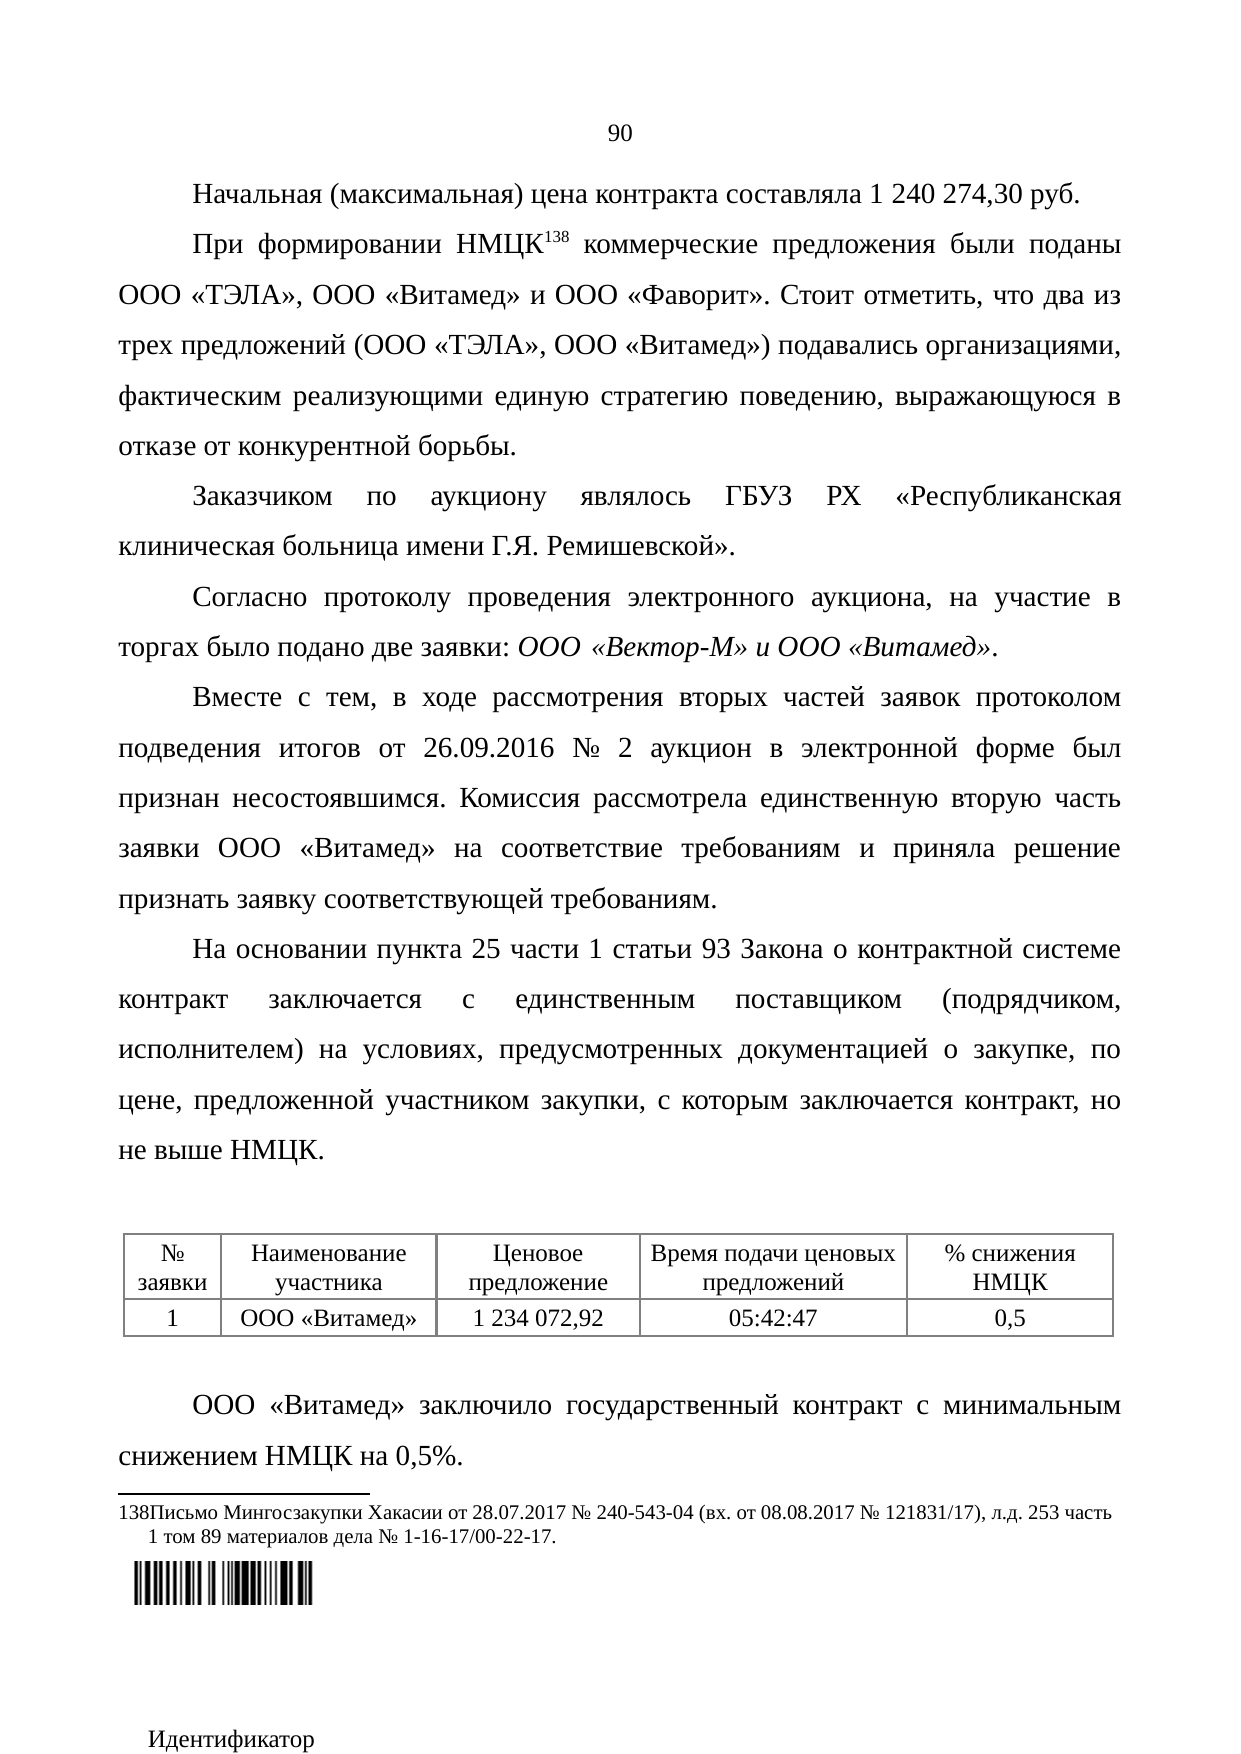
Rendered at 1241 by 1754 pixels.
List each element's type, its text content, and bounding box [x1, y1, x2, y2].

table_cell 1 [125, 1300, 220, 1335]
table_header % снижения НМЦК [908, 1235, 1112, 1298]
table_cell 1 234 072,92 [438, 1300, 639, 1335]
picture [119, 1561, 329, 1605]
table_cell 05:42:47 [641, 1300, 906, 1335]
text Вместе с тем, в ходе рассмотрения вторых частей заявок протоколом подведения итогов от 26.09.2016 № 2 аукцион в электронной форме был признан несостоявшимся. Комиссия рассмотрела единственную вторую часть заявки ООО «Витамед» на соответствие требованиям и приняла решение признать заявку соответствующей требованиям. [118, 679, 1122, 914]
text Согласно протоколу проведения электронного аукциона, на участие в торгах было подано две заявки: ООО «Вектор-М» и ООО «Витамед». [118, 579, 1122, 663]
table_cell 0,5 [908, 1300, 1112, 1335]
table_header Время подачи ценовых предложений [641, 1235, 906, 1298]
text ООО «Витамед» заключило государственный контракт с минимальным снижением НМЦК на 0,5%. [118, 1387, 1122, 1471]
table_cell ООО «Витамед» [222, 1300, 435, 1335]
table_header № заявки [125, 1235, 220, 1298]
table_header Ценовое предложение [438, 1235, 639, 1298]
text Заказчиком по аукциону являлось ГБУЗ РХ «Республиканская клиническая больница имени Г.Я. Ремишевской». [118, 478, 1122, 562]
text Начальная (максимальная) цена контракта составляла 1 240 274,30 руб. [118, 176, 1122, 210]
text Письмо Мингосзакупки Хакасии от 28.07.2017 № 240-543-04 (вх. от 08.08.2017 № 121831/17), л.д. 253 часть 1 том 89 материалов дела № 1-16-17/00-22-17. [118, 1500, 1122, 1548]
table_header Наименование участника [222, 1235, 435, 1298]
text На основании пункта 25 части 1 статьи 93 Закона о контрактной системе контракт заключается с единственным поставщиком (подрядчиком, исполнителем) на условиях, предусмотренных документацией о закупке, по цене, предложенной участником закупки, с которым заключается контракт, но не выше НМЦК. [118, 931, 1122, 1166]
text При формировании НМЦК коммерческие предложения были поданы ООО «ТЭЛА», ООО «Витамед» и ООО «Фаворит». Стоит отметить, что два из трех предложений (ООО «ТЭЛА», ООО «Витамед») подавались организациями, фактическим реализующими единую стратегию поведению, выражающуюся в отказе от конкурентной борьбы. [118, 227, 1122, 461]
